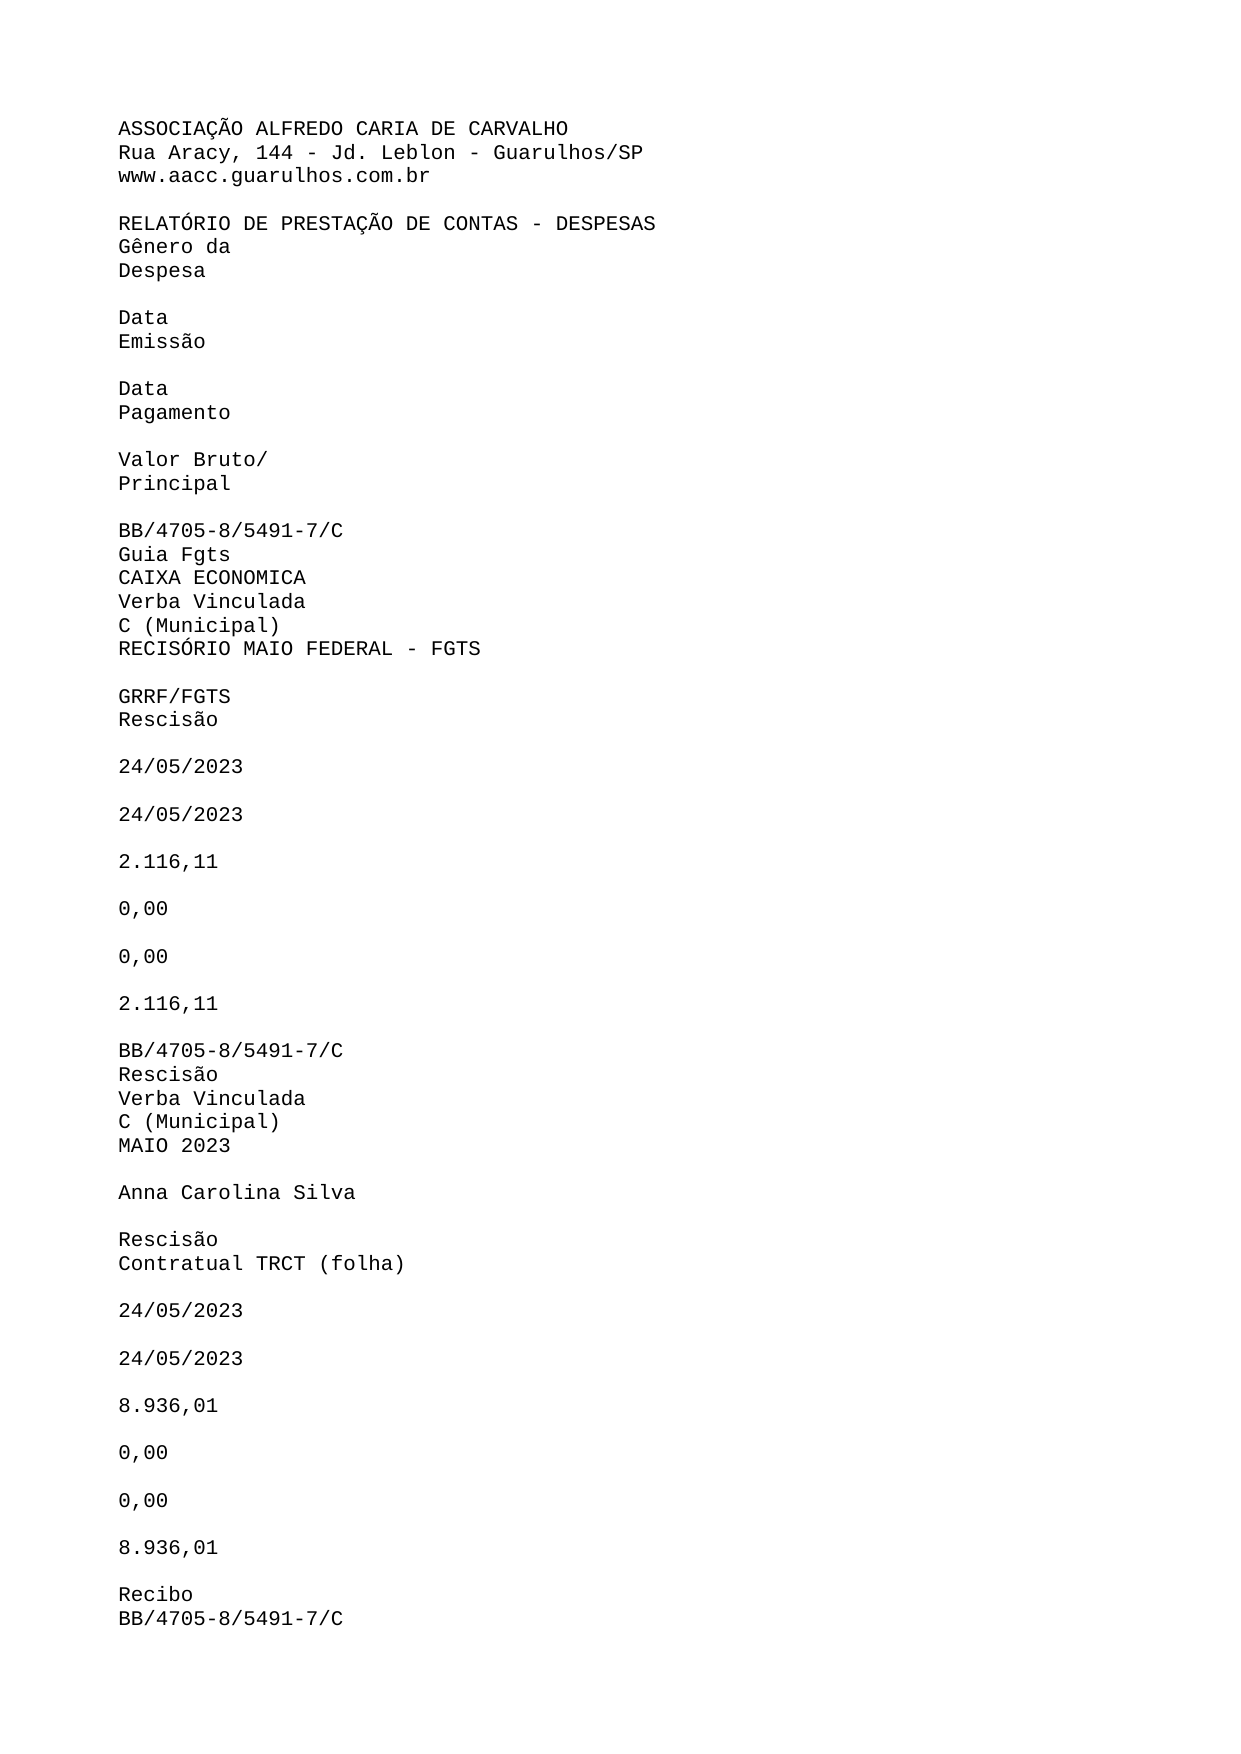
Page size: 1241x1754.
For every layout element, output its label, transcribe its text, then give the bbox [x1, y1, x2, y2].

text 0,00 [118, 1489, 1122, 1513]
text C (Municipal) [118, 1111, 1122, 1135]
text Valor Bruto/ [118, 449, 1122, 473]
text BB/4705-8/5491-7/C [118, 520, 1122, 544]
text BB/4705-8/5491-7/C [118, 1608, 1122, 1631]
text RELATÓRIO DE PRESTAÇÃO DE CONTAS - DESPESAS [118, 213, 1122, 236]
text Guia Fgts [118, 544, 1122, 567]
text Rescisão [118, 709, 1122, 733]
text GRRF/FGTS [118, 686, 1122, 709]
text Verba Vinculada [118, 591, 1122, 615]
text MAIO 2023 [118, 1135, 1122, 1158]
text Emissão [118, 331, 1122, 354]
text Verba Vinculada [118, 1088, 1122, 1111]
text BB/4705-8/5491-7/C [118, 1040, 1122, 1064]
text 24/05/2023 [118, 804, 1122, 827]
text 24/05/2023 [118, 1300, 1122, 1324]
text Gênero da [118, 236, 1122, 260]
text ASSOCIAÇÃO ALFREDO CARIA DE CARVALHO [118, 118, 1122, 142]
text 0,00 [118, 1442, 1122, 1466]
text 0,00 [118, 946, 1122, 969]
text Data [118, 378, 1122, 402]
text 2.116,11 [118, 851, 1122, 875]
text 2.116,11 [118, 993, 1122, 1017]
text Recibo [118, 1584, 1122, 1608]
text 0,00 [118, 898, 1122, 922]
text Principal [118, 473, 1122, 496]
text www.aacc.guarulhos.com.br [118, 165, 1122, 189]
text Rescisão [118, 1064, 1122, 1088]
text Pagamento [118, 402, 1122, 426]
text Anna Carolina Silva [118, 1182, 1122, 1206]
text Rua Aracy, 144 - Jd. Leblon - Guarulhos/SP [118, 142, 1122, 165]
text 8.936,01 [118, 1537, 1122, 1561]
text 24/05/2023 [118, 757, 1122, 780]
text Despesa [118, 260, 1122, 284]
text Contratual TRCT (folha) [118, 1253, 1122, 1277]
text C (Municipal) [118, 615, 1122, 638]
text Rescisão [118, 1229, 1122, 1253]
text RECISÓRIO MAIO FEDERAL - FGTS [118, 638, 1122, 662]
text 8.936,01 [118, 1395, 1122, 1419]
text 24/05/2023 [118, 1348, 1122, 1371]
text Data [118, 307, 1122, 331]
text CAIXA ECONOMICA [118, 567, 1122, 591]
